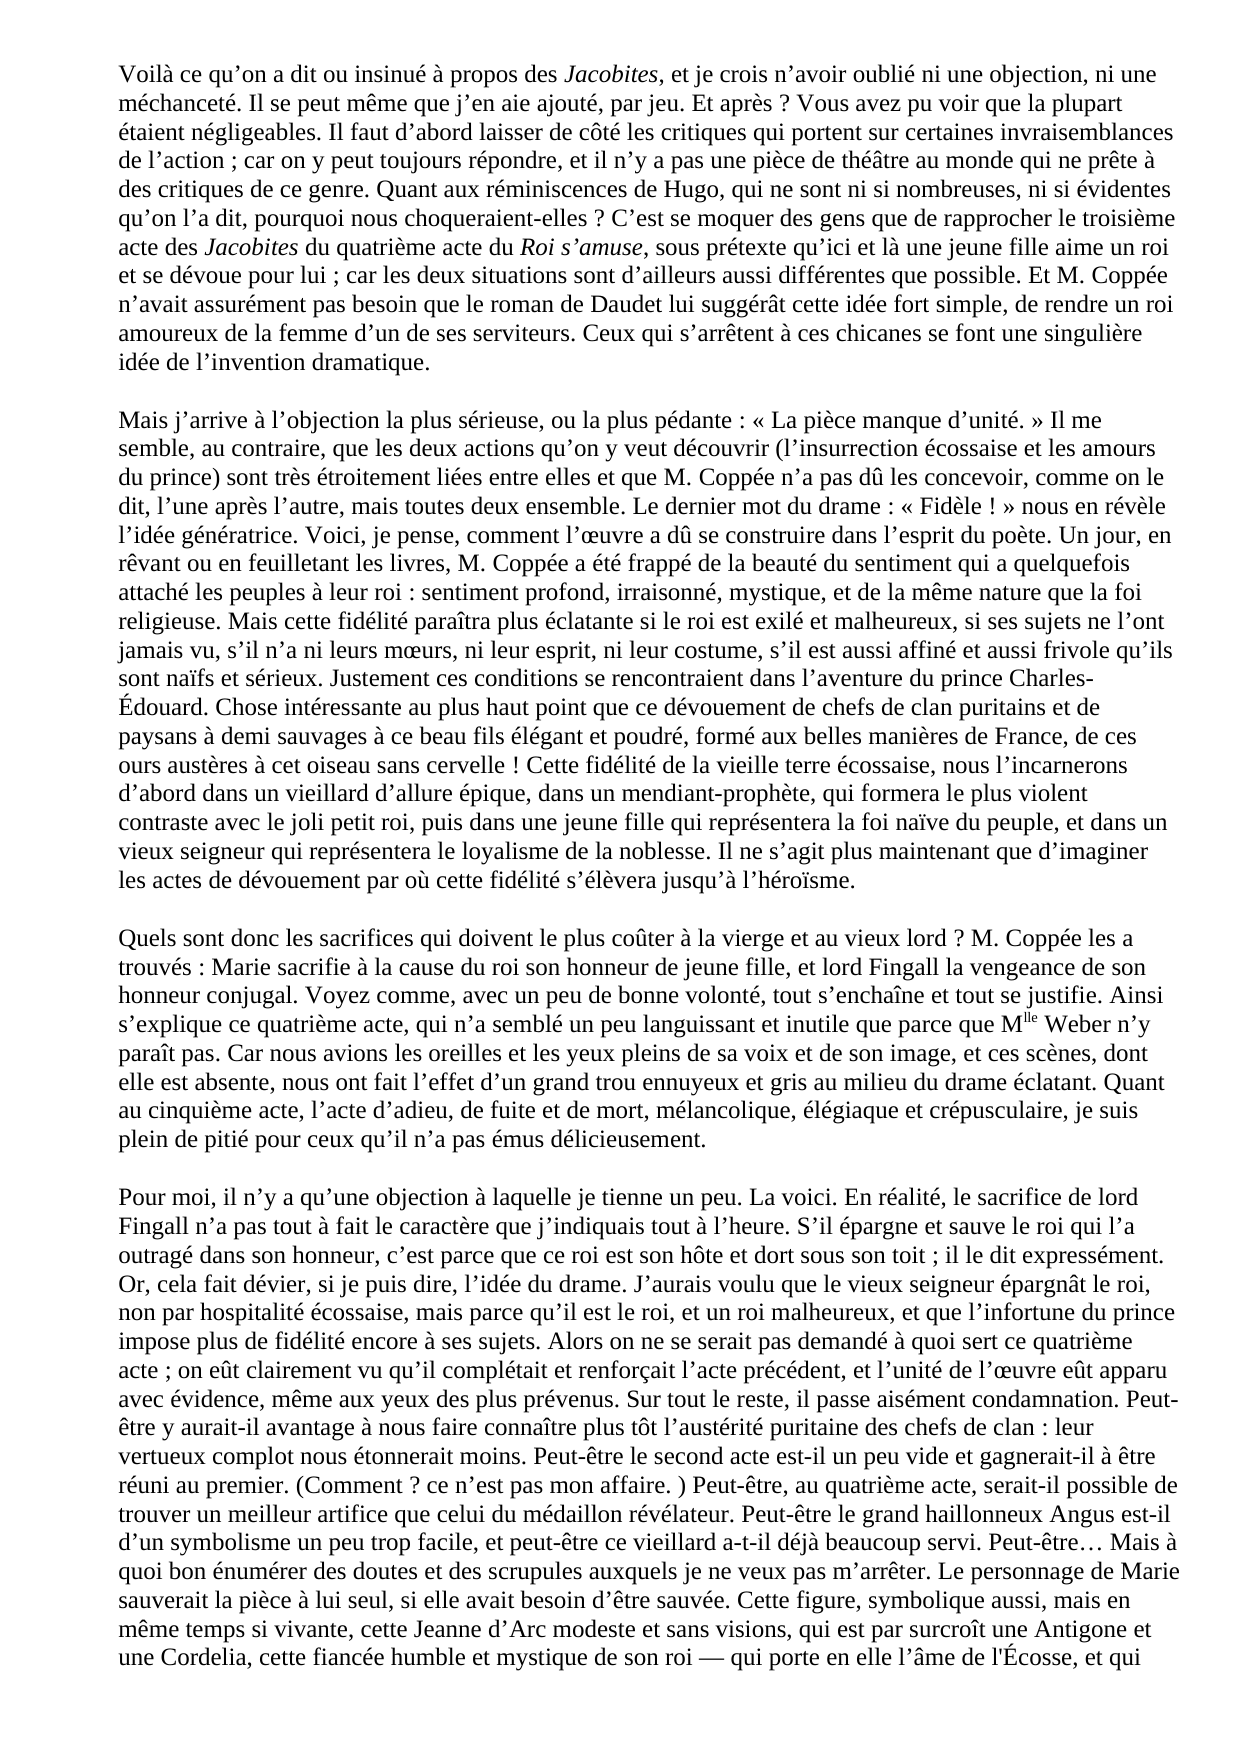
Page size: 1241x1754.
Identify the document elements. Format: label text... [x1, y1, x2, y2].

text Mais j’arrive à l’objection la plus sérieuse, ou la plus pédante : « La pièce manque d’unité. » Il me semble, au contraire, que les deux actions qu’on y veut découvrir (l’insurrection écossaise et les amours du prince) sont très étroitement liées entre elles et que M. Coppée n’a pas dû les concevoir, comme on le dit, l’une après l’autre, mais toutes deux ensemble. Le dernier mot du drame : « Fidèle ! » nous en révèle l’idée génératrice. Voici, je pense, comment l’œuvre a dû se construire dans l’esprit du poète. Un jour, en rêvant ou en feuilletant les livres, M. Coppée a été frappé de la beauté du sentiment qui a quelquefois attaché les peuples à leur roi : sentiment profond, irraisonné, mystique, et de la même nature que la foi religieuse. Mais cette fidélité paraîtra plus éclatante si le roi est exilé et malheureux, si ses sujets ne l’ont jamais vu, s’il n’a ni leurs mœurs, ni leur esprit, ni leur costume, s’il est aussi affiné et aussi frivole qu’ils sont naïfs et sérieux. Justement ces conditions se rencontraient dans l’aventure du prince Charles-Édouard. Chose intéressante au plus haut point que ce dévouement de chefs de clan puritains et de paysans à demi sauvages à ce beau fils élégant et poudré, formé aux belles manières de France, de ces ours austères à cet oiseau sans cervelle ! Cette fidélité de la vieille terre écossaise, nous l’incarnerons d’abord dans un vieillard d’allure épique, dans un mendiant-prophète, qui formera le plus violent contraste avec le joli petit roi, puis dans une jeune fille qui représentera la foi naïve du peuple, et dans un vieux seigneur qui représentera le loyalisme de la noblesse. Il ne s’agit plus maintenant que d’imaginer les actes de dévouement par où cette fidélité s’élèvera jusqu’à l’héroïsme. [118, 405, 1181, 893]
text Voilà ce qu’on a dit ou insinué à propos des Jacobites, et je crois n’avoir oublié ni une objection, ni une méchanceté. Il se peut même que j’en aie ajouté, par jeu. Et après ? Vous avez pu voir que la plupart étaient négligeables. Il faut d’abord laisser de côté les critiques qui portent sur certaines invraisemblances de l’action ; car on y peut toujours répondre, et il n’y a pas une pièce de théâtre au monde qui ne prête à des critiques de ce genre. Quant aux réminiscences de Hugo, qui ne sont ni si nombreuses, ni si évidentes qu’on l’a dit, pourquoi nous choqueraient-elles ? C’est se moquer des gens que de rapprocher le troisième acte des Jacobites du quatrième acte du Roi s’amuse, sous prétexte qu’ici et là une jeune fille aime un roi et se dévoue pour lui ; car les deux situations sont d’ailleurs aussi différentes que possible. Et M. Coppée n’avait assurément pas besoin que le roman de Daudet lui suggérât cette idée fort simple, de rendre un roi amoureux de la femme d’un de ses serviteurs. Ceux qui s’arrêtent à ces chicanes se font une singulière idée de l’invention dramatique. [118, 59, 1181, 375]
text Pour moi, il n’y a qu’une objection à laquelle je tienne un peu. La voici. En réalité, le sacrifice de lord Fingall n’a pas tout à fait le caractère que j’indiquais tout à l’heure. S’il épargne et sauve le roi qui l’a outragé dans son honneur, c’est parce que ce roi est son hôte et dort sous son toit ; il le dit expressément. Or, cela fait dévier, si je puis dire, l’idée du drame. J’aurais voulu que le vieux seigneur épargnât le roi, non par hospitalité écossaise, mais parce qu’il est le roi, et un roi malheureux, et que l’infortune du prince impose plus de fidélité encore à ses sujets. Alors on ne se serait pas demandé à quoi sert ce quatrième acte ; on eût clairement vu qu’il complétait et renforçait l’acte précédent, et l’unité de l’œuvre eût apparu avec évidence, même aux yeux des plus prévenus. Sur tout le reste, il passe aisément condamnation. Peut-être y aurait-il avantage à nous faire connaître plus tôt l’austérité puritaine des chefs de clan : leur vertueux complot nous étonnerait moins. Peut-être le second acte est-il un peu vide et gagnerait-il à être réuni au premier. (Comment ? ce n’est pas mon affaire. ) Peut-être, au quatrième acte, serait-il possible de trouver un meilleur artifice que celui du médaillon révélateur. Peut-être le grand haillonneux Angus est-il d’un symbolisme un peu trop facile, et peut-être ce vieillard a-t-il déjà beaucoup servi. Peut-être… Mais à quoi bon énumérer des doutes et des scrupules auxquels je ne veux pas m’arrêter. Le personnage de Marie sauverait la pièce à lui seul, si elle avait besoin d’être sauvée. Cette figure, symbolique aussi, mais en même temps si vivante, cette Jeanne d’Arc modeste et sans visions, qui est par surcroît une Antigone et une Cordelia, cette fiancée humble et mystique de son roi — qui porte en elle l’âme de l'Écosse, et qui [118, 1182, 1181, 1671]
text Quels sont donc les sacrifices qui doivent le plus coûter à la vierge et au vieux lord ? M. Coppée les a trouvés : Marie sacrifie à la cause du roi son honneur de jeune fille, et lord Fingall la vengeance de son honneur conjugal. Voyez comme, avec un peu de bonne volonté, tout s’enchaîne et tout se justifie. Ainsi s’explique ce quatrième acte, qui n’a semblé un peu languissant et inutile que parce que Mlle Weber n’y paraît pas. Car nous avions les oreilles et les yeux pleins de sa voix et de son image, et ces scènes, dont elle est absente, nous ont fait l’effet d’un grand trou ennuyeux et gris au milieu du drame éclatant. Quant au cinquième acte, l’acte d’adieu, de fuite et de mort, mélancolique, élégiaque et crépusculaire, je suis plein de pitié pour ceux qu’il n’a pas émus délicieusement. [118, 923, 1181, 1153]
